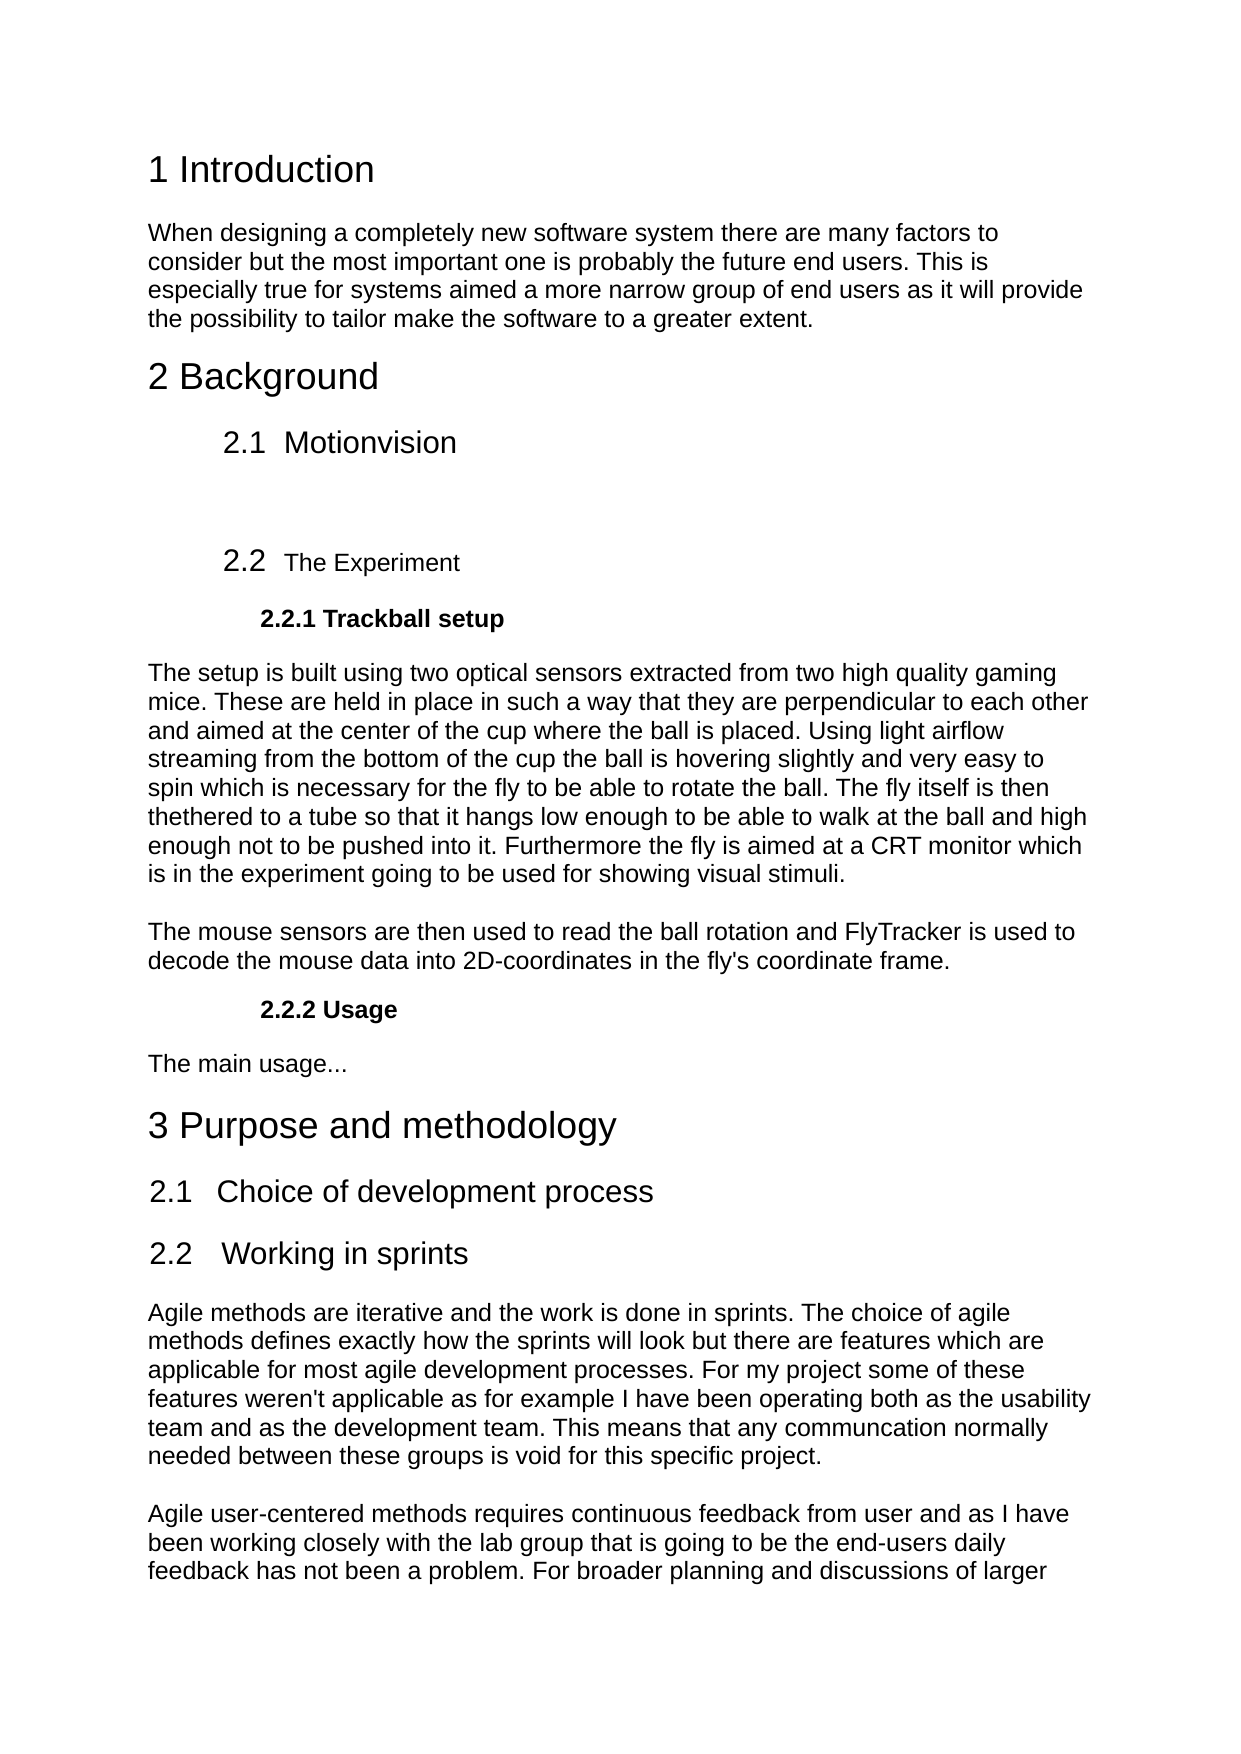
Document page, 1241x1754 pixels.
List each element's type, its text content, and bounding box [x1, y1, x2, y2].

text The setup is built using two optical sensors extracted from two high quality gaming mice. These are held in place in such a way that they are perpendicular to each other and aimed at the center of the cup where the ball is placed. Using light airflow streaming from the bottom of the cup the ball is hovering slightly and very easy to spin which is necessary for the fly to be able to rotate the ball. The fly itself is then thethered to a tube so that it hangs low enough to be able to walk at the ball and high enough not to be pushed into it. Furthermore the fly is aimed at a CRT monitor which is in the experiment going to be used for showing visual stimuli. The mouse sensors are then used to read the ball rotation and FlyTracker is used to decode the mouse data into 2D-coordinates in the fly's coordinate frame. [148, 658, 1093, 974]
list 2.2.1 Trackball setup [223, 604, 1093, 633]
list Motionvision [223, 424, 1093, 460]
list The Experiment [223, 542, 1093, 578]
text When designing a completely new software system there are many factors to consider but the most important one is probably the future end users. This is especially true for systems aimed a more narrow group of end users as it will provide the possibility to tailor make the software to a greater extent. [148, 218, 1093, 333]
text 3 Purpose and methodology [148, 1103, 1093, 1146]
text 1 Introduction [148, 148, 1093, 191]
text Agile methods are iterative and the work is done in sprints. The choice of agile methods defines exactly how the sprints will look but there are features which are applicable for most agile development processes. For my project some of these features weren't applicable as for example I have been operating both as the usability team and as the development team. This means that any communcation normally needed between these groups is void for this specific project. Agile user-centered methods requires continuous feedback from user and as I have been working closely with the lab group that is going to be the end-users daily feedback has not been a problem. For broader planning and discussions of larger [148, 1297, 1093, 1585]
list Choice of development process [149, 1173, 1093, 1209]
list Working in sprints [149, 1235, 1093, 1271]
list The main usage... [148, 1049, 1093, 1078]
list 2.2.2 Usage [223, 995, 1093, 1024]
text 2 Background [148, 354, 1093, 397]
